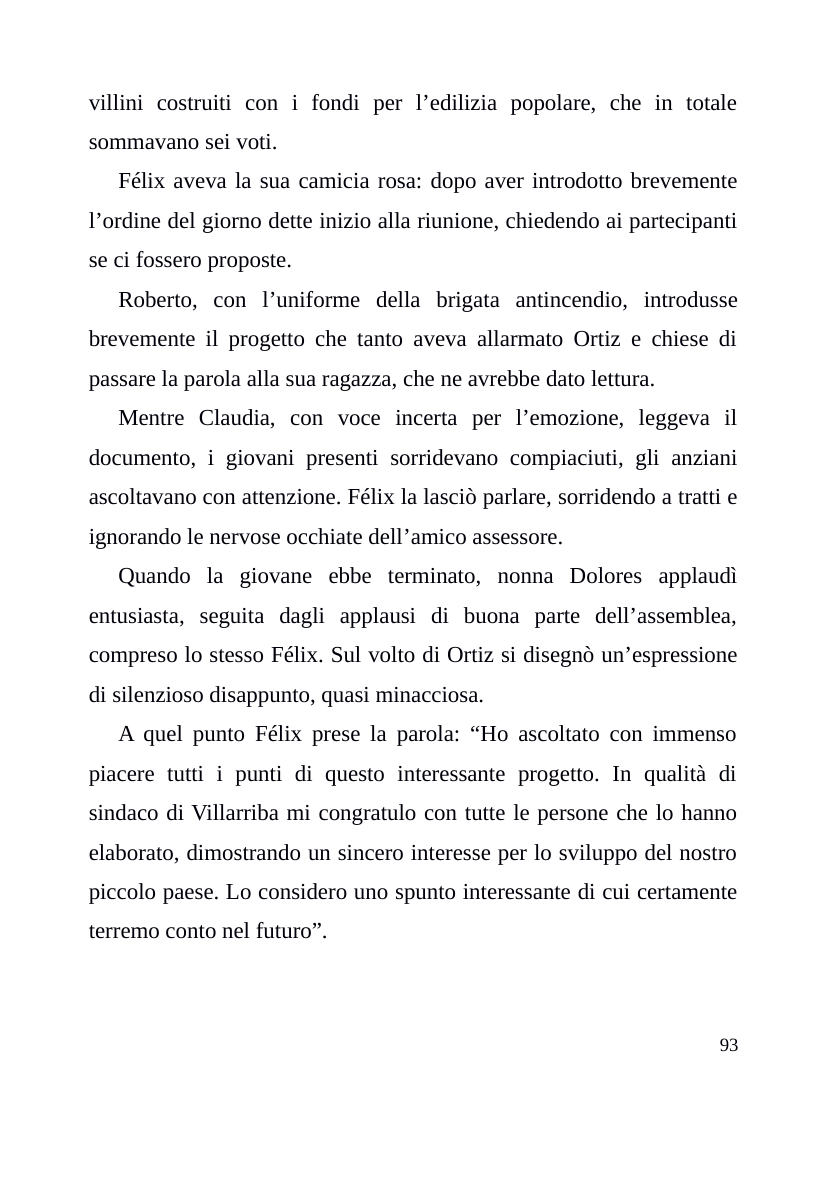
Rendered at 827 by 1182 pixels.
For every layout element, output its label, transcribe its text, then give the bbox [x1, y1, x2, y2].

text villini costruiti con i fondi per l’edilizia popolare, che in totale sommavano sei voti. [88, 88, 738, 154]
text Roberto, con l’uniforme della brigata antincendio, introdusse brevemente il progetto che tanto aveva allarmato Ortiz e chiese di passare la parola alla sua ragazza, che ne avrebbe dato lettura. [88, 286, 738, 391]
text Quando la giovane ebbe terminato, nonna Dolores applaudì entusiasta, seguita dagli applausi di buona parte dell’assemblea, compreso lo stesso Félix. Sul volto di Ortiz si disegnò un’espressione di silenzioso disappunto, quasi minacciosa. [88, 562, 738, 707]
text A quel punto Félix prese la parola: “Ho ascoltato con immenso piacere tutti i punti di questo interessante progetto. In qualità di sindaco di Villarriba mi congratulo con tutte le persone che lo hanno elaborato, dimostrando un sincero interesse per lo sviluppo del nostro piccolo paese. Lo considero uno spunto interessante di cui certamente terremo conto nel futuro”. [88, 720, 738, 944]
text Mentre Claudia, con voce incerta per l’emozione, leggeva il documento, i giovani presenti sorridevano compiaciuti, gli anziani ascoltavano con attenzione. Félix la lasciò parlare, sorridendo a tratti e ignorando le nervose occhiate dell’amico assessore. [88, 404, 738, 549]
text Félix aveva la sua camicia rosa: dopo aver introdotto brevemente l’ordine del giorno dette inizio alla riunione, chiedendo ai partecipanti se ci fossero proposte. [88, 167, 738, 273]
